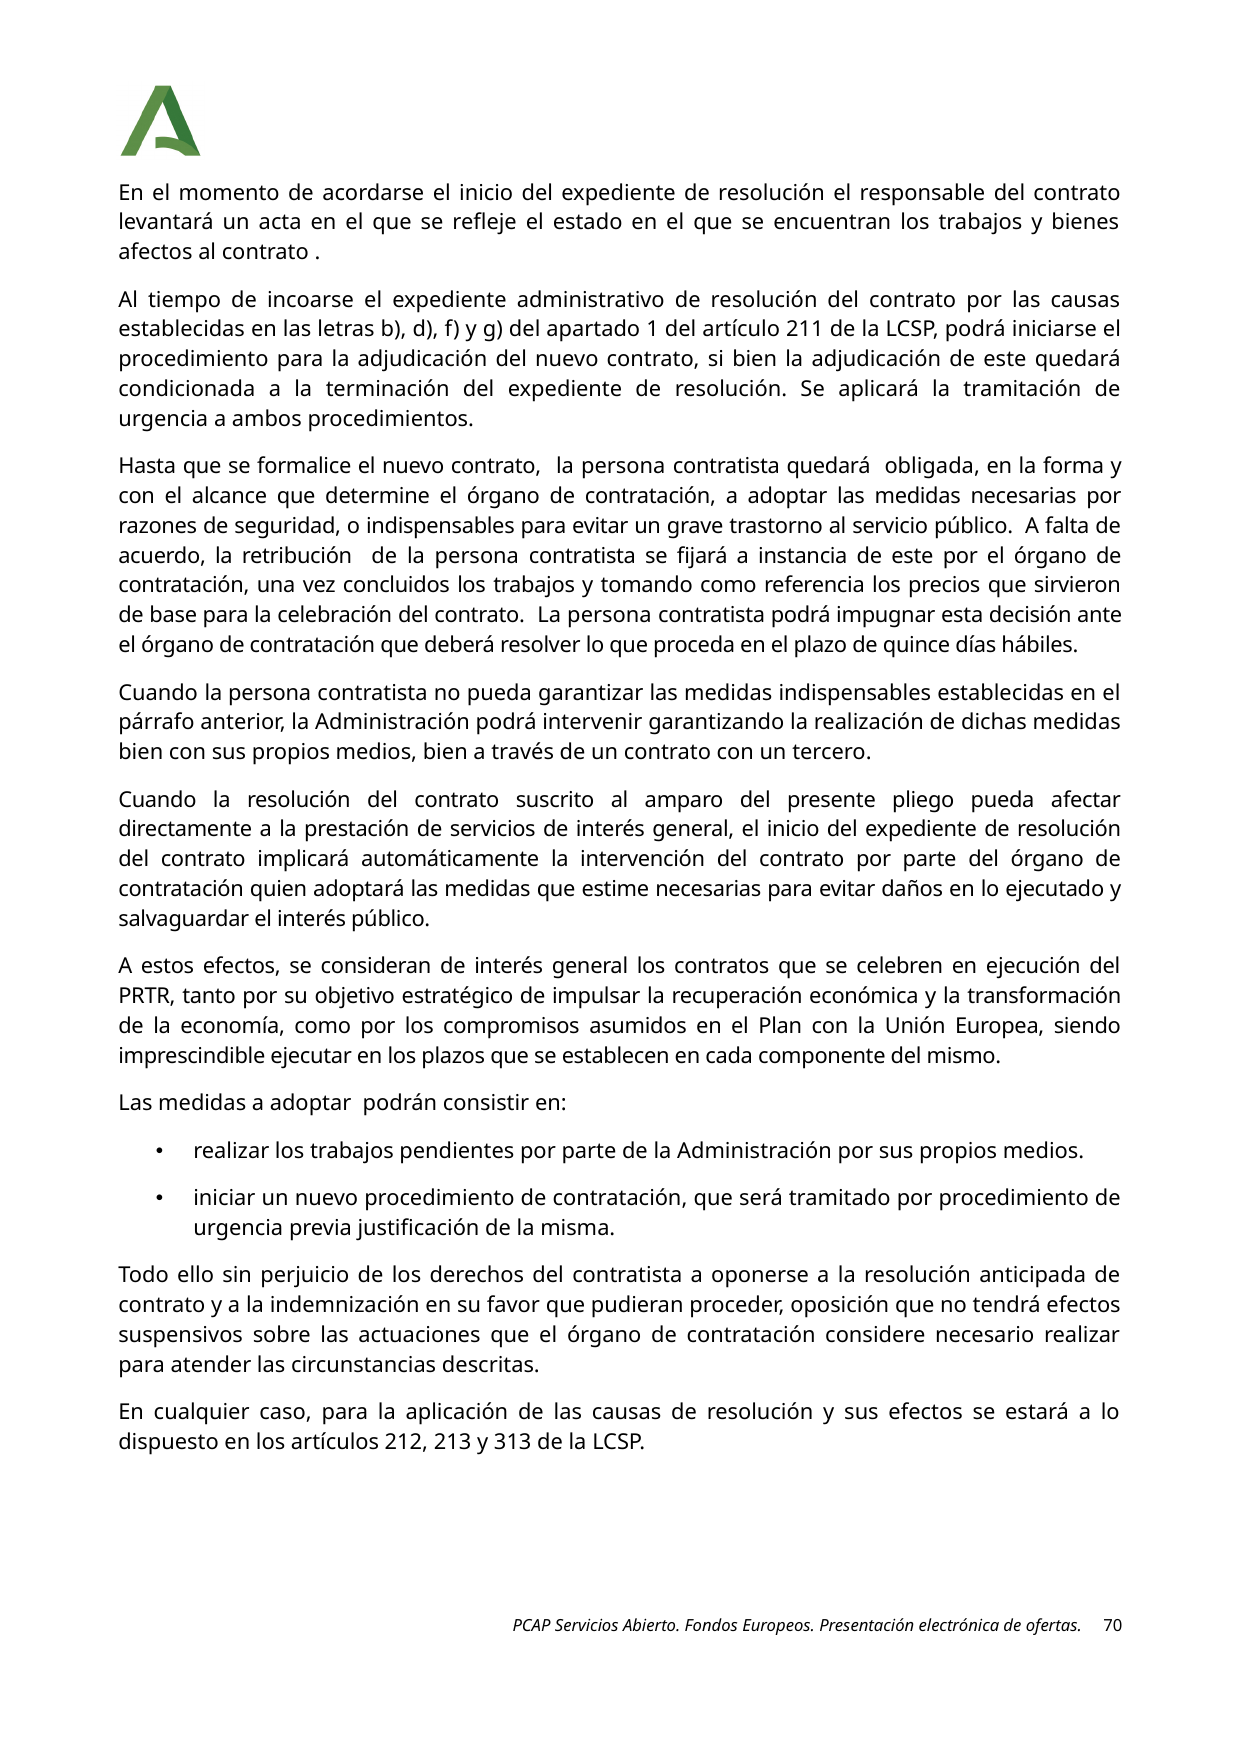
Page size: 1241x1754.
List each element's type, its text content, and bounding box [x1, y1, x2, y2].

text Hasta que se formalice el nuevo contrato, la persona contratista quedará obligada, en la forma y con el alcance que determine el órgano de contratación, a adoptar las medidas necesarias por razones de seguridad, o indispensables para evitar un grave trastorno al servicio público. A falta de acuerdo, la retribución de la persona contratista se fijará a instancia de este por el órgano de contratación, una vez concluidos los trabajos y tomando como referencia los precios que sirvieron de base para la celebración del contrato. La persona contratista podrá impugnar esta decisión ante el órgano de contratación que deberá resolver lo que proceda en el plazo de quince días hábiles. [118, 450, 1122, 659]
picture [116, 81, 205, 160]
text Cuando la resolución del contrato suscrito al amparo del presente pliego pueda afectar directamente a la prestación de servicios de interés general, el inicio del expediente de resolución del contrato implicará automáticamente la intervención del contrato por parte del órgano de contratación quien adoptará las medidas que estime necesarias para evitar daños en lo ejecutado y salvaguardar el interés público. [118, 784, 1122, 933]
list realizar los trabajos pendientes por parte de la Administración por sus propios medios. [156, 1135, 1122, 1164]
text Al tiempo de incoarse el expediente administrativo de resolución del contrato por las causas establecidas en las letras b), d), f) y g) del apartado 1 del artículo 211 de la LCSP, podrá iniciarse el procedimiento para la adjudicación del nuevo contrato, si bien la adjudicación de este quedará condicionada a la terminación del expediente de resolución. Se aplicará la tramitación de urgencia a ambos procedimientos. [118, 284, 1122, 433]
text A estos efectos, se consideran de interés general los contratos que se celebren en ejecución del PRTR, tanto por su objetivo estratégico de impulsar la recuperación económica y la transformación de la economía, como por los compromisos asumidos en el Plan con la Unión Europea, siendo imprescindible ejecutar en los plazos que se establecen en cada componente del mismo. [118, 950, 1122, 1069]
list iniciar un nuevo procedimiento de contratación, que será tramitado por procedimiento de urgencia previa justificación de la misma. [156, 1182, 1122, 1242]
text En cualquier caso, para la aplicación de las causas de resolución y sus efectos se estará a lo dispuesto en los artículos 212, 213 y 313 de la LCSP. [118, 1396, 1122, 1456]
list Todo ello sin perjuicio de los derechos del contratista a oponerse a la resolución anticipada de contrato y a la indemnización en su favor que pudieran proceder, oposición que no tendrá efectos suspensivos sobre las actuaciones que el órgano de contratación considere necesario realizar para atender las circunstancias descritas. [118, 1259, 1122, 1379]
text Las medidas a adoptar podrán consistir en: [118, 1087, 1122, 1117]
text Cuando la persona contratista no pueda garantizar las medidas indispensables establecidas en el párrafo anterior, la Administración podrá intervenir garantizando la realización de dichas medidas bien con sus propios medios, bien a través de un contrato con un tercero. [118, 677, 1122, 766]
text En el momento de acordarse el inicio del expediente de resolución el responsable del contrato levantará un acta en el que se refleje el estado en el que se encuentran los trabajos y bienes afectos al contrato . [118, 177, 1122, 266]
